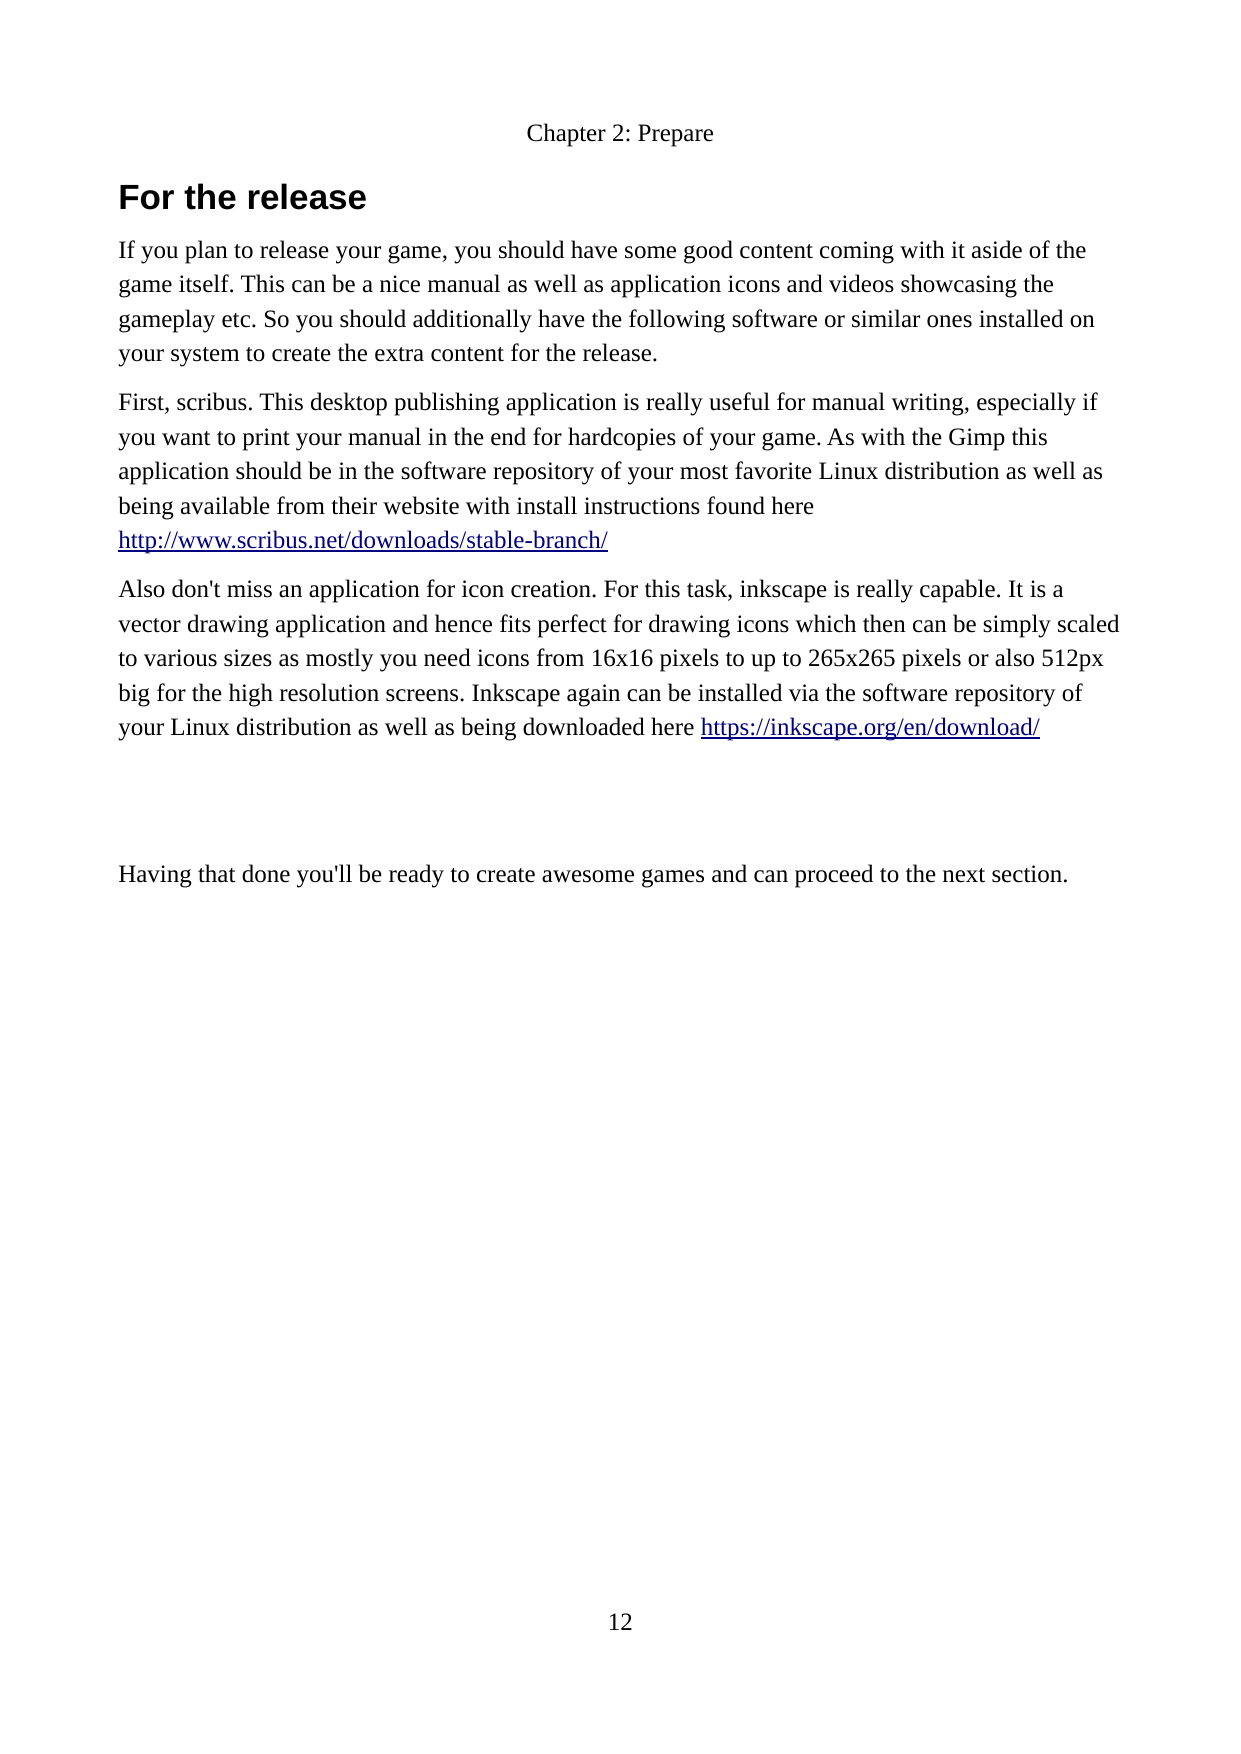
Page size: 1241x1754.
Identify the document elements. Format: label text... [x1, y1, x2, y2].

text Also don't miss an application for icon creation. For this task, inkscape is really capable. It is a vector drawing application and hence fits perfect for drawing icons which then can be simply scaled to various sizes as mostly you need icons from 16x16 pixels to up to 265x265 pixels or also 512px big for the high resolution screens. Inkscape again can be installed via the software repository of your Linux distribution as well as being downloaded here https://inkscape.org/en/download/ [118, 574, 1122, 741]
text If you plan to release your game, you should have some good content coming with it aside of the game itself. This can be a nice manual as well as application icons and videos showcasing the gameplay etc. So you should additionally have the following software or similar ones installed on your system to create the extra content for the release. [118, 235, 1122, 367]
subtitle For the release [118, 176, 1122, 217]
text Having that done you'll be ready to create awesome games and can proceed to the next section. [118, 859, 1122, 888]
text First, scribus. This desktop publishing application is really useful for manual writing, especially if you want to print your manual in the end for hardcopies of your game. As with the Gimp this application should be in the software repository of your most favorite Linux distribution as well as being available from their website with install instructions found here http://www.scribus.net/downloads/stable-branch/ [118, 387, 1122, 554]
